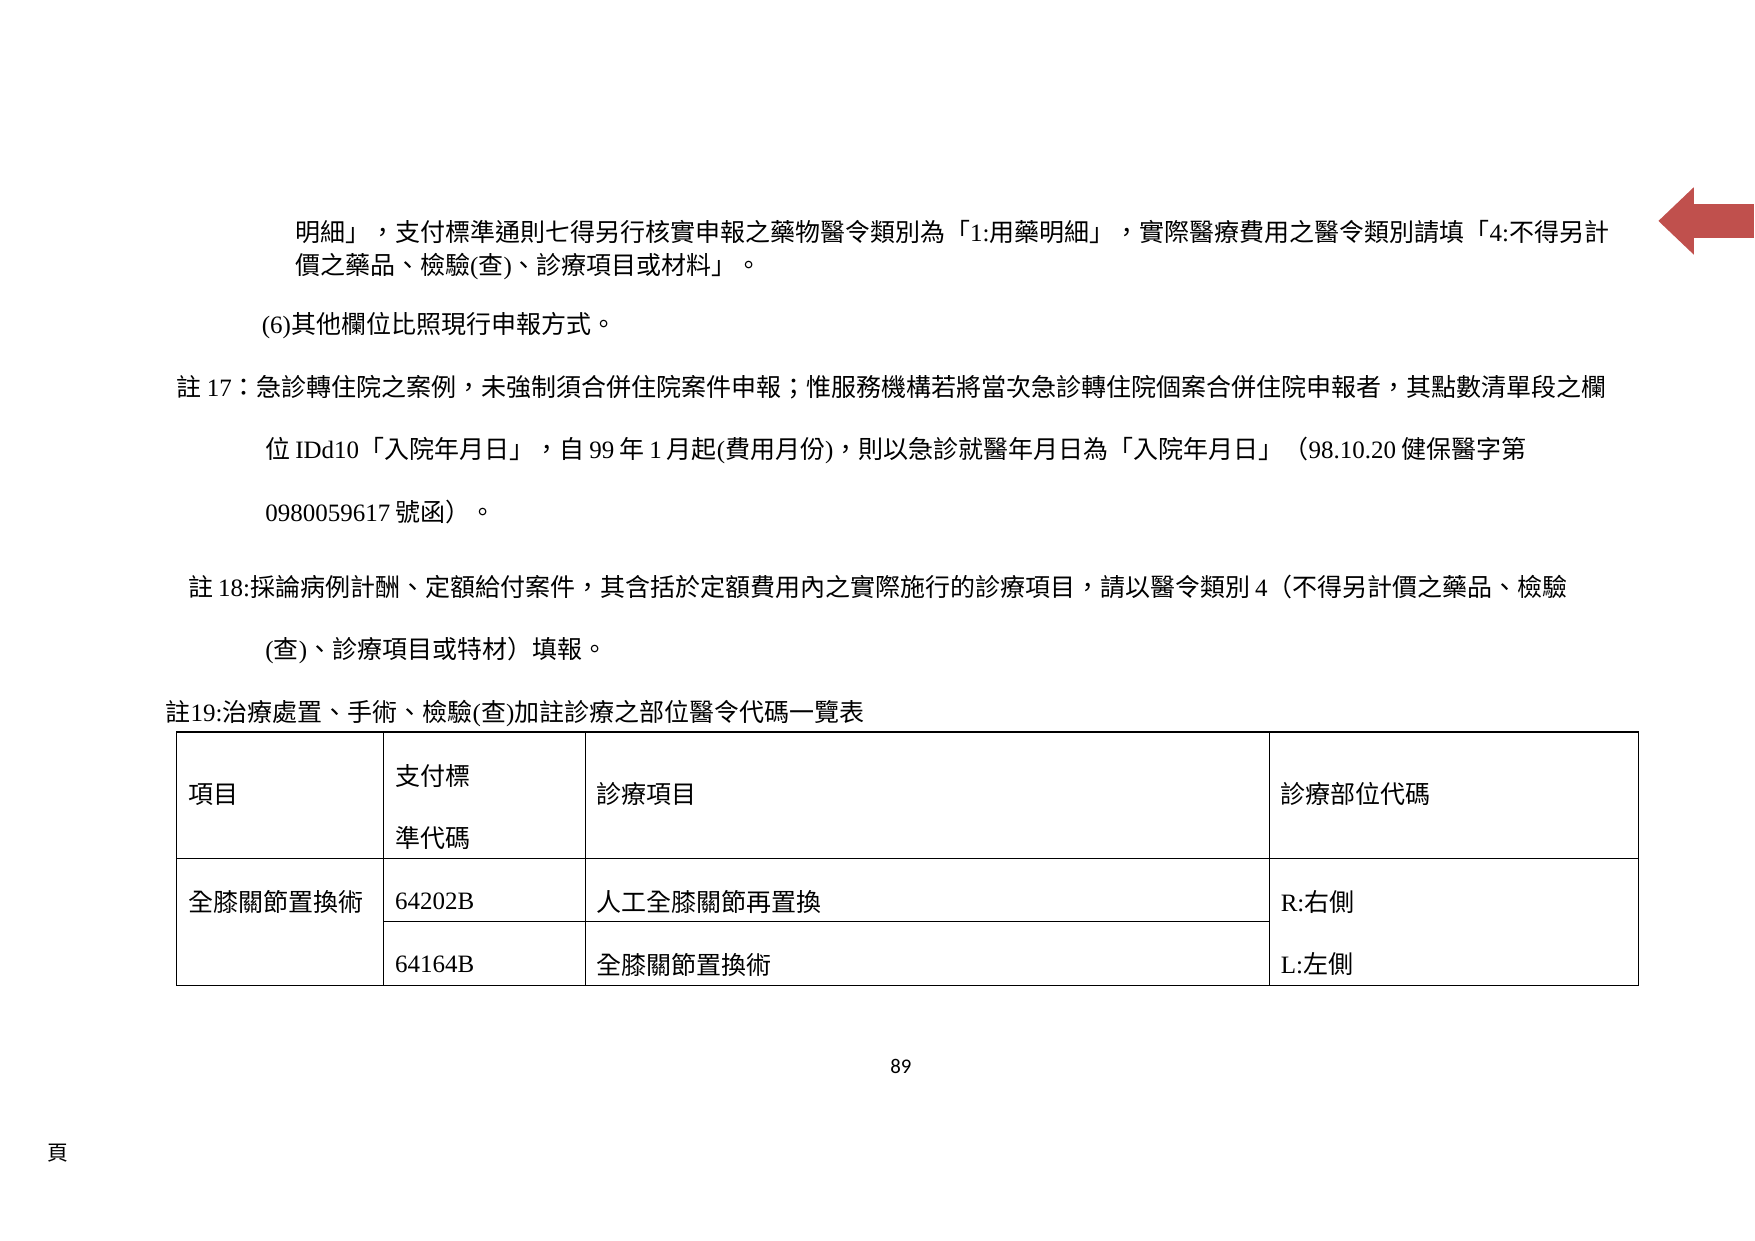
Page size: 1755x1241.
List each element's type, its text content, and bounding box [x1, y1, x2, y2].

table_header 支付標 準代碼 [384, 733, 585, 857]
table_cell 註17：急診轉住院之案例，未強制須合併住院案件申報；惟服務機構若將當次急診轉住院個案合併住院申報者，其點數清單段之欄位IDd10「入院年月日」，自99年1月起(費用月份)，則以急診就醫年月日為「入院年月日」（98.10.20健保醫字第0980059617號函）。 [177, 344, 1638, 544]
table_cell 註18:採論病例計酬、定額給付案件，其含括於定額費用內之實際施行的診療項目，請以醫令類別4（不得另計價之藥品、檢驗(查)、診療項目或特材）填報。 [177, 544, 1638, 669]
table_cell 明細」，支付標準通則七得另行核實申報之藥物醫令類別為「1:用藥明細」，實際醫療費用之醫令類別請填「4:不得另計價之藥品、檢驗(查)、診療項目或材料」。 (6)其他欄位比照現行申報方式。 [177, 215, 1638, 344]
table_header 項目 [177, 733, 383, 857]
text 註19:治療處置、手術、檢驗(查)加註診療之部位醫令代碼一覽表 [165, 669, 1636, 731]
table_cell 全膝關節置換術 [586, 922, 1269, 984]
table_header 診療項目 [586, 733, 1269, 857]
table_cell 人工全膝關節再置換 [586, 859, 1269, 921]
table_header 診療部位代碼 [1270, 733, 1638, 857]
table_cell 全膝關節置換術 [177, 859, 383, 984]
table_cell 64164B [384, 922, 585, 984]
table_cell 64202B [384, 859, 585, 921]
table_cell R:右側 L:左側 [1270, 859, 1638, 984]
